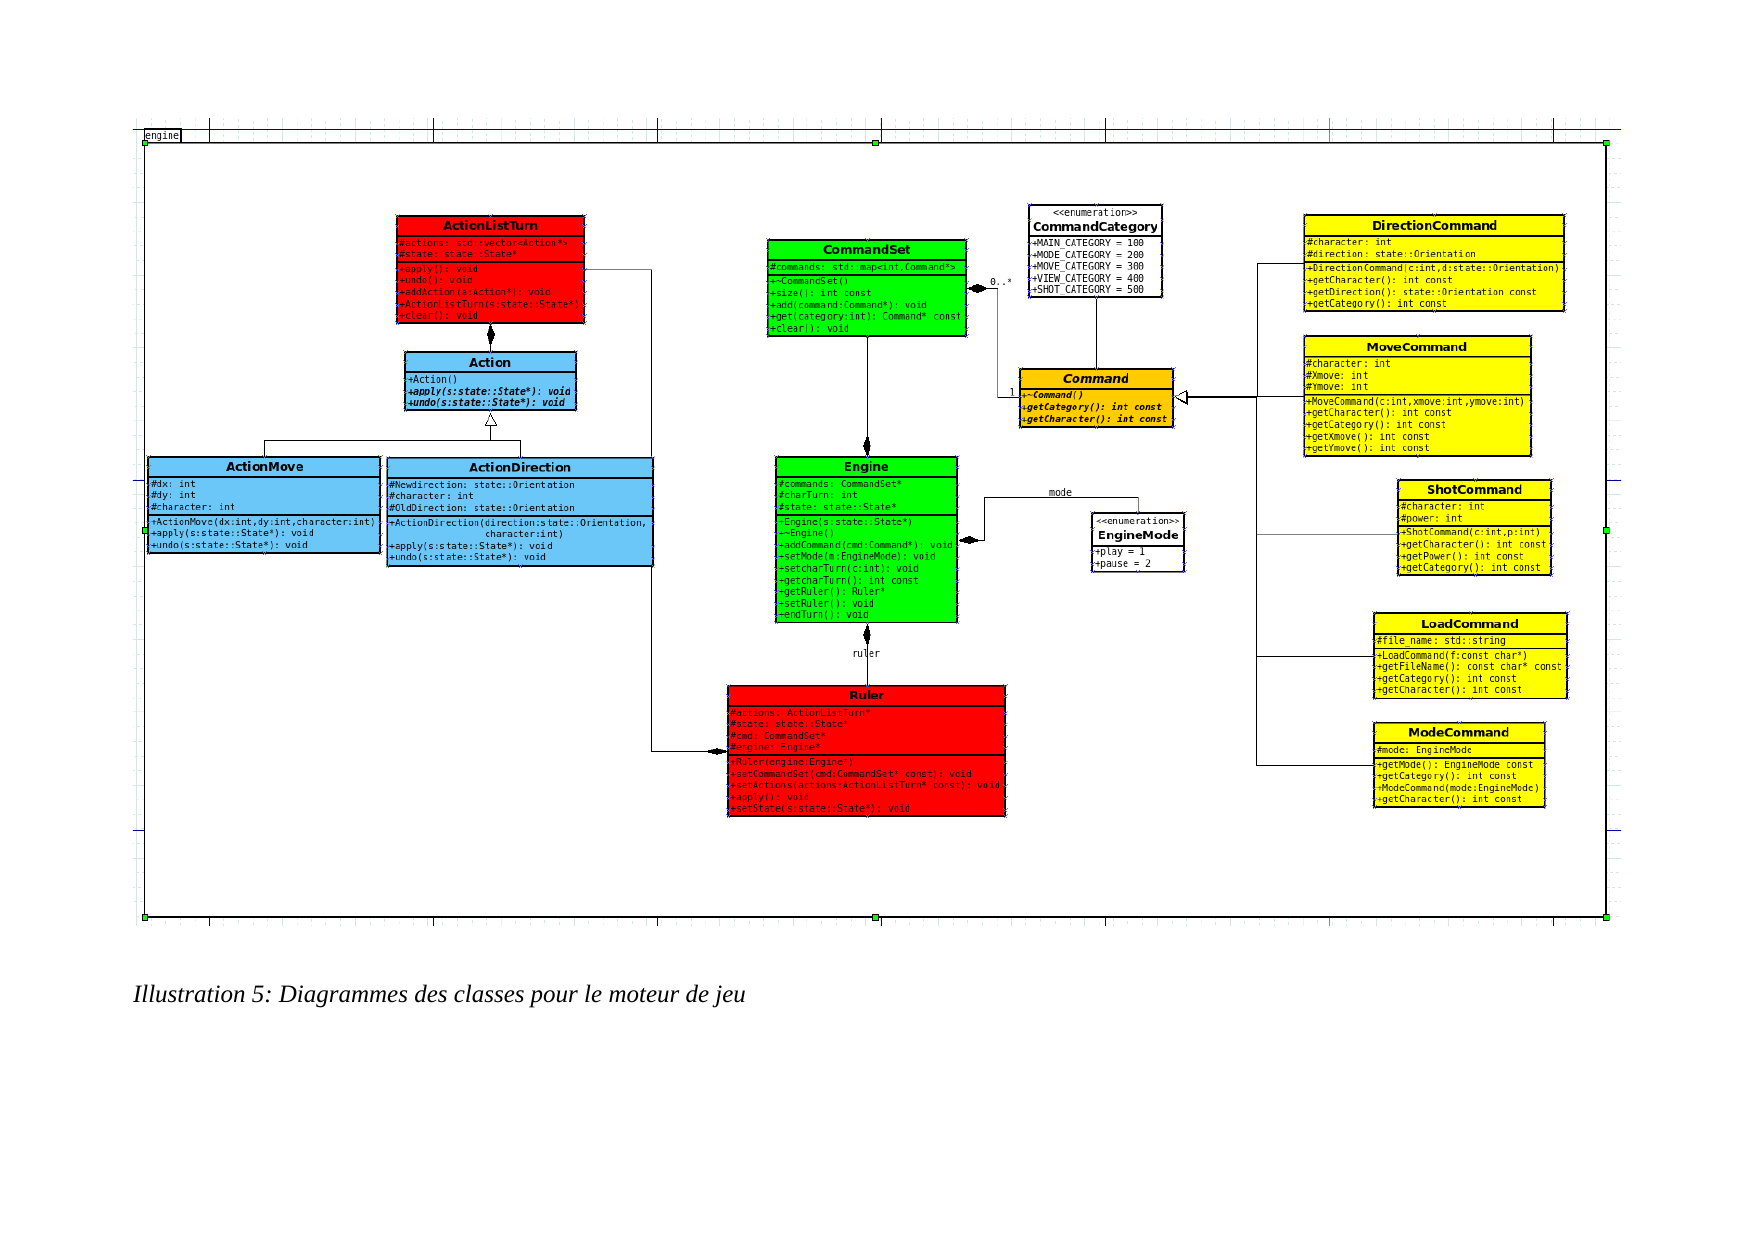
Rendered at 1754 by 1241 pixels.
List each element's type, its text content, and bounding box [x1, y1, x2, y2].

text Illustration 5: Diagrammes des classes pour le moteur de jeu [133, 979, 1621, 1008]
picture [132, 118, 1622, 926]
